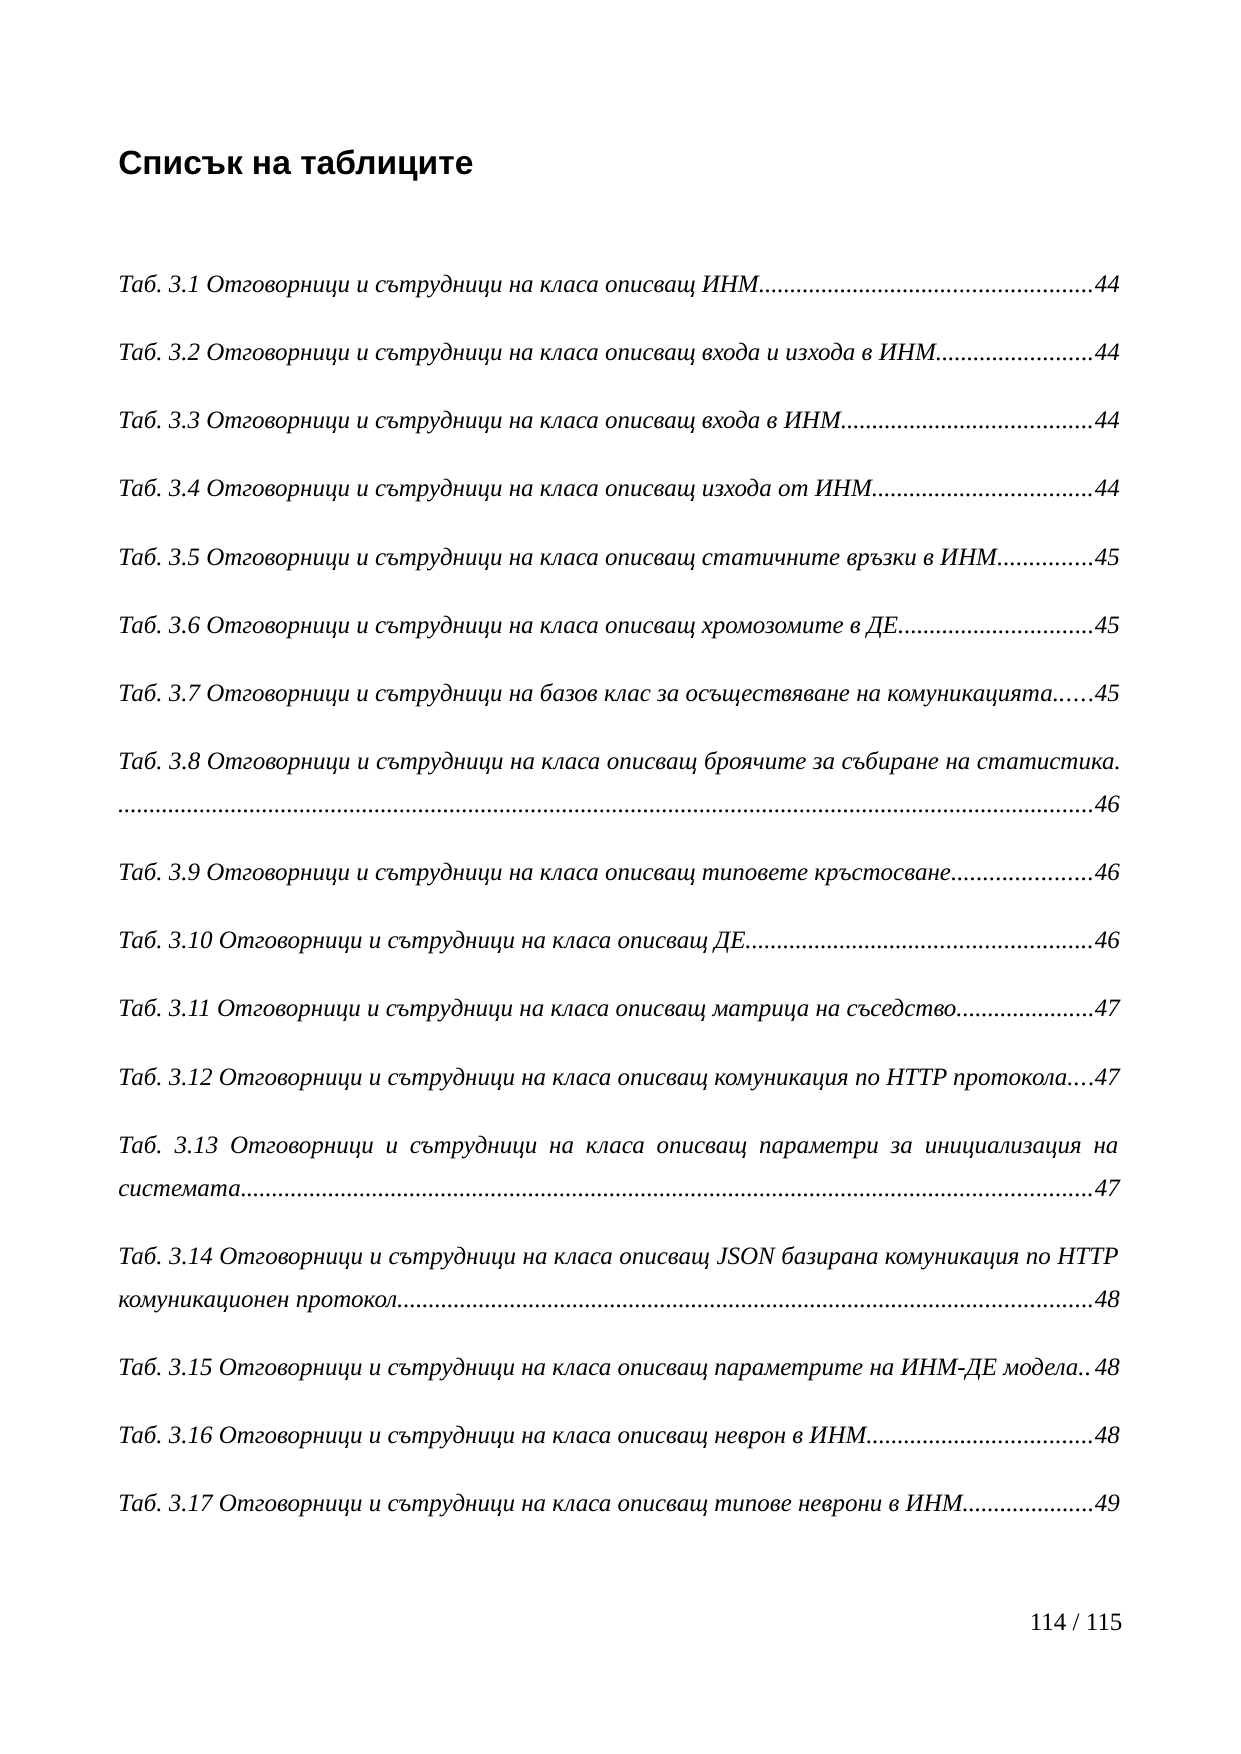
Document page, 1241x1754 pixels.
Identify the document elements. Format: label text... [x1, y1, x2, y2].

text Таб. 3.17 Отговорници и сътрудници на класа описващ типове неврони в ИНМ. 49 [118, 1488, 1122, 1517]
text Таб. 3.2 Отговорници и сътрудници на класа описващ входа и изхода в ИНМ. 44 [118, 337, 1122, 366]
text Таб. 3.16 Отговорници и сътрудници на класа описващ неврон в ИНМ. 48 [118, 1420, 1122, 1449]
text Таб. 3.8 Отговорници и сътрудници на класа описващ броячите за събиране на статистика. 46 [118, 746, 1122, 818]
text Таб. 3.9 Отговорници и сътрудници на класа описващ типовете кръстосване. 46 [118, 857, 1122, 886]
text Таб. 3.1 Отговорници и сътрудници на класа описващ ИНМ. 44 [118, 269, 1122, 298]
text Таб. 3.14 Отговорници и сътрудници на класа описващ JSON базирана комуникация по HTTP комуникационен протокол. 48 [118, 1241, 1122, 1313]
text Таб. 3.13 Отговорници и сътрудници на класа описващ параметри за инициализация на системата. 47 [118, 1130, 1122, 1202]
text Таб. 3.5 Отговорници и сътрудници на класа описващ статичните връзки в ИНМ. 45 [118, 542, 1122, 570]
text Таб. 3.4 Отговорници и сътрудници на класа описващ изхода от ИНМ. 44 [118, 473, 1122, 502]
text Таб. 3.6 Отговорници и сътрудници на класа описващ хромозомите в ДЕ. 45 [118, 610, 1122, 638]
text Таб. 3.3 Отговорници и сътрудници на класа описващ входа в ИНМ. 44 [118, 405, 1122, 434]
text Таб. 3.10 Отговорници и сътрудници на класа описващ ДЕ. 46 [118, 925, 1122, 954]
text Таб. 3.7 Отговорници и сътрудници на базов клас за осъществяване на комуникацията. 45 [118, 678, 1122, 707]
text Таб. 3.15 Отговорници и сътрудници на класа описващ параметрите на ИНМ-ДЕ модела. 48 [118, 1352, 1122, 1381]
text Таб. 3.12 Отговорници и сътрудници на класа описващ комуникация по HTTP протокола. 47 [118, 1062, 1122, 1090]
text Таб. 3.11 Отговорници и сътрудници на класа описващ матрица на съседство. 47 [118, 993, 1122, 1022]
subtitle Списък на таблиците [118, 143, 1122, 182]
